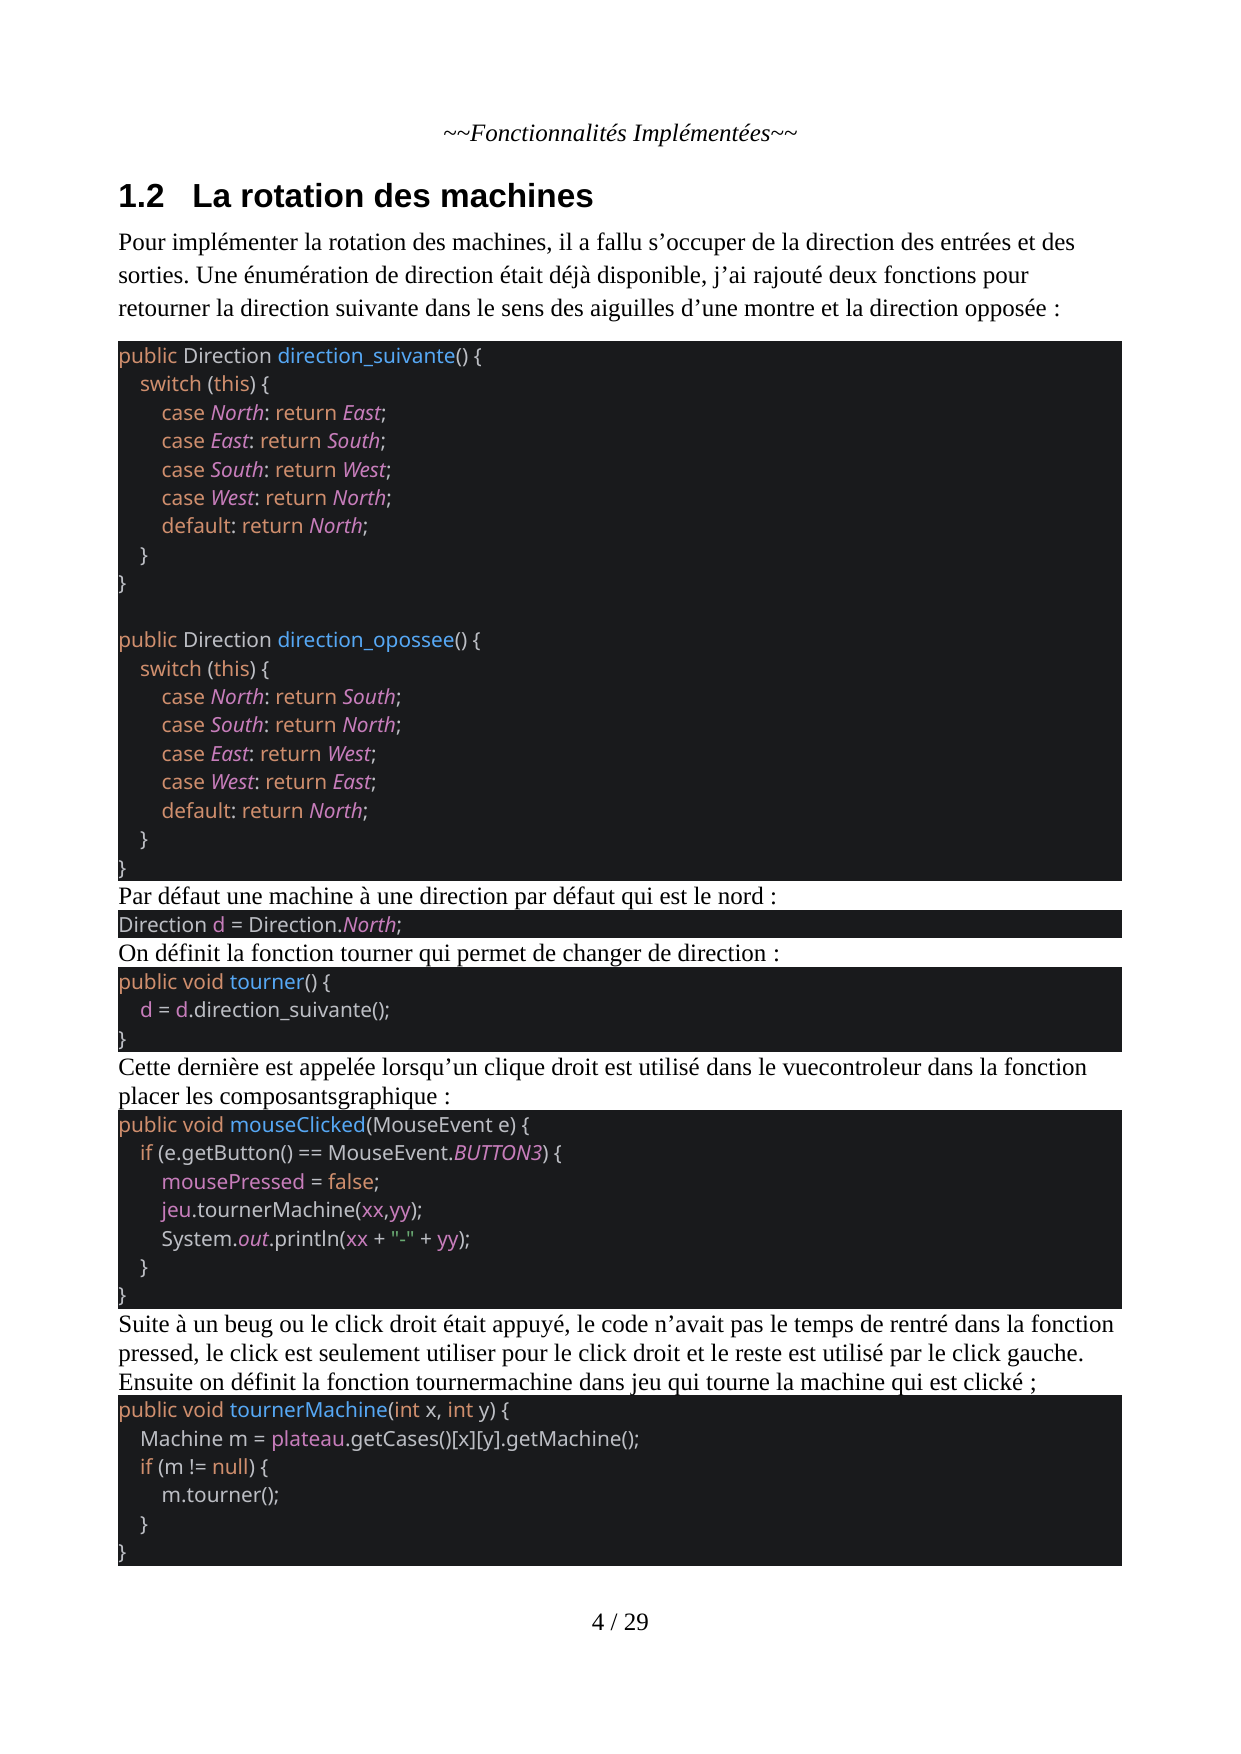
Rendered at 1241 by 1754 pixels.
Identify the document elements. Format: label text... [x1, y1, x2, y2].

text public void tournerMachine(int x, int y) { Machine m = plateau.getCases()[x][y].getMachine(); if (m != null) { m.tourner(); } } [118, 1395, 1122, 1566]
subtitle La rotation des machines [118, 176, 1122, 215]
text Par défaut une machine à une direction par défaut qui est le nord : [118, 881, 1122, 910]
text Pour implémenter la rotation des machines, il a fallu s’occuper de la direction des entrées et des sorties. Une énumération de direction était déjà disponible, j’ai rajouté deux fonctions pour retourner la direction suivante dans le sens des aiguilles d’une montre et la direction opposée : [118, 227, 1122, 322]
text public void tourner() { d = d.direction_suivante(); } [118, 967, 1122, 1052]
text Suite à un beug ou le click droit était appuyé, le code n’avait pas le temps de rentré dans la fonction pressed, le click est seulement utiliser pour le click droit et le reste est utilisé par le click gauche. [118, 1309, 1122, 1367]
text public void mouseClicked(MouseEvent e) { if (e.getButton() == MouseEvent.BUTTON3) { mousePressed = false; jeu.tournerMachine(xx,yy); System.out.println(xx + "-" + yy); } } [118, 1110, 1122, 1309]
text Direction d = Direction.North; [118, 910, 1122, 938]
text Cette dernière est appelée lorsqu’un clique droit est utilisé dans le vuecontroleur dans la fonction placer les composantsgraphique : [118, 1052, 1122, 1110]
text Ensuite on définit la fonction tournermachine dans jeu qui tourne la machine qui est clické ; [118, 1367, 1122, 1395]
text On définit la fonction tourner qui permet de changer de direction : [118, 938, 1122, 967]
text public Direction direction_suivante() { switch (this) { case North: return East; case East: return South; case South: return West; case West: return North; default: return North; } } public Direction direction_opossee() { switch (this) { case North: return South; case South: return North; case East: return West; case West: return East; default: return North; } } [118, 341, 1122, 881]
